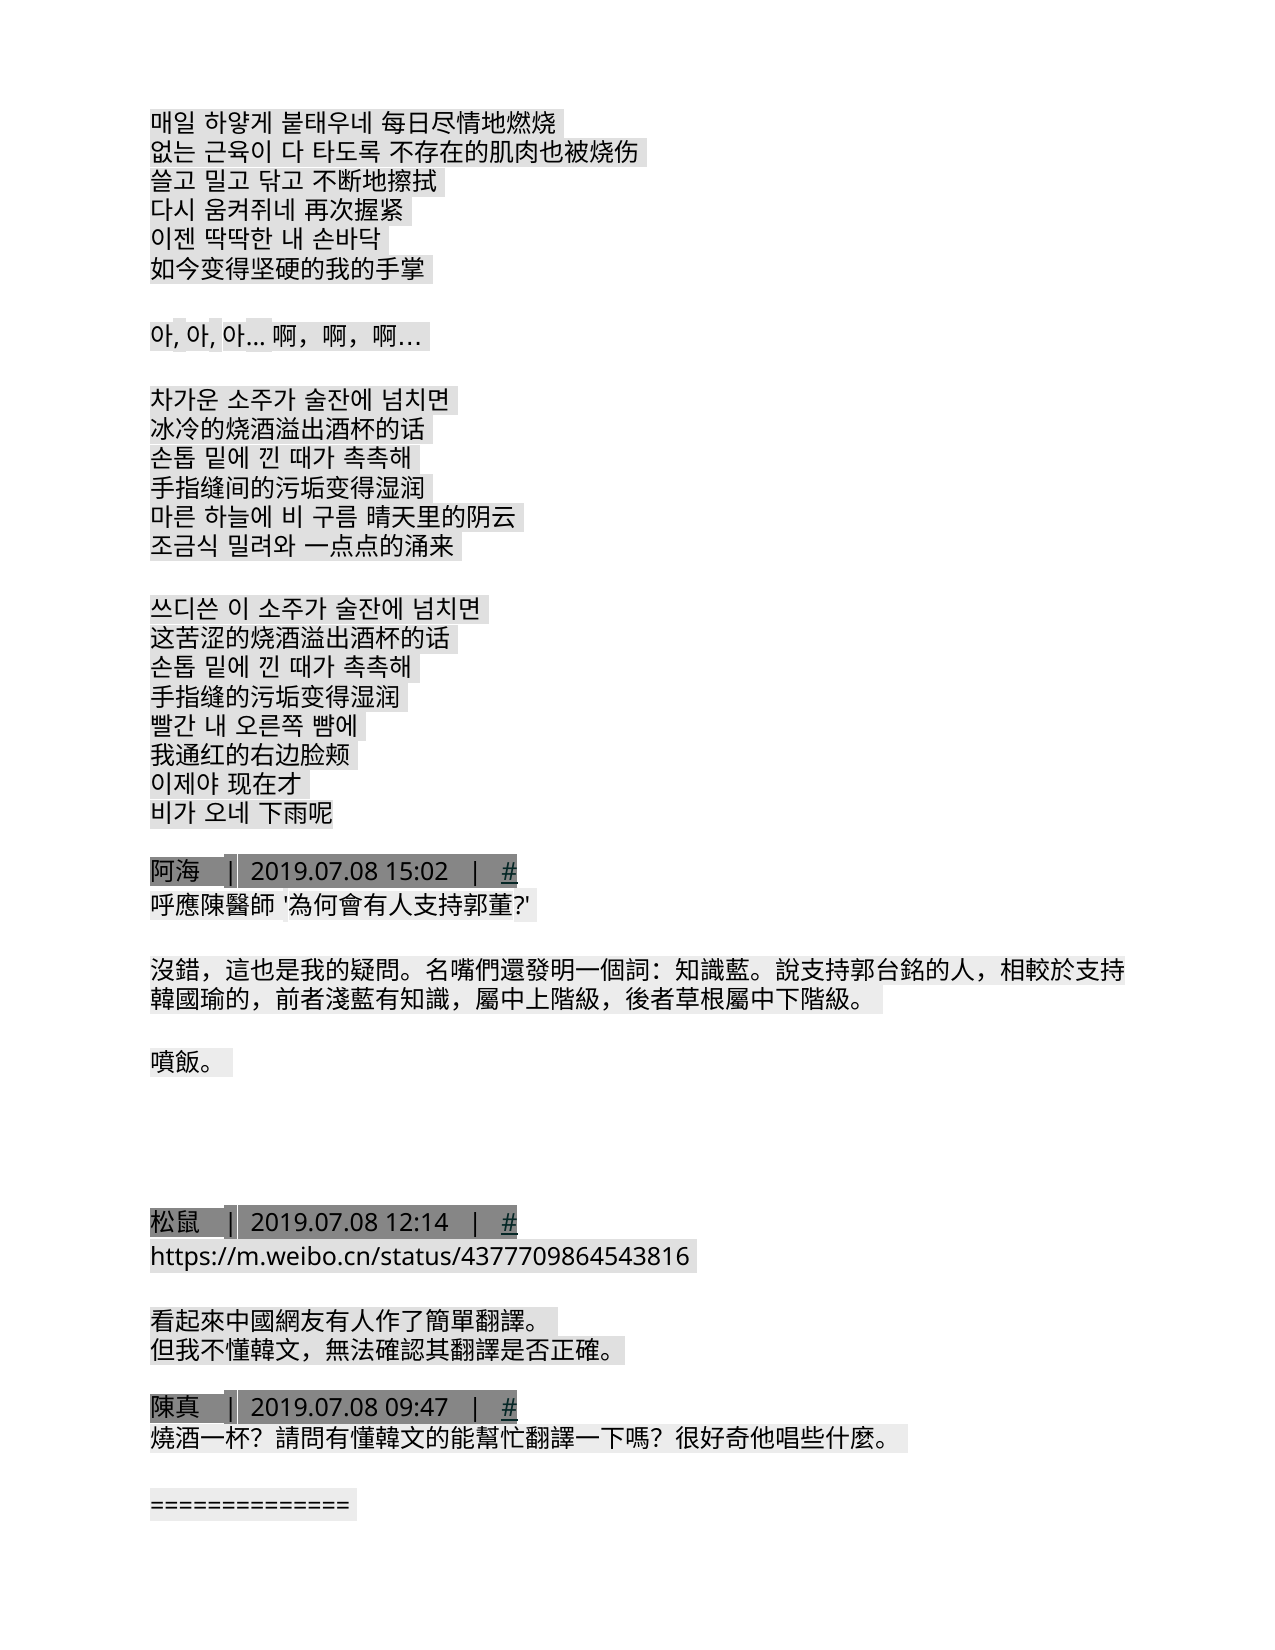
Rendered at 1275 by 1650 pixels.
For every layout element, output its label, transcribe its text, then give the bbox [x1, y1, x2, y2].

text 매일 하얗게 붙태우네 每日尽情地燃烧 없는 근육이 다 타도록 不存在的肌肉也被烧伤 쓸고 밀고 닦고 不断地擦拭 다시 움켜쥐네 再次握紧 이젠 딱딱한 내 손바닥 如今变得坚硬的我的手掌 아, 아, 아... 啊，啊，啊… 차가운 소주가 술잔에 넘치면 冰冷的烧酒溢出酒杯的话 손톱 밑에 낀 때가 촉촉해 手指缝间的污垢变得湿润 마른 하늘에 비 구름 晴天里的阴云 조금식 밀려와 一点点的涌来 쓰디쓴 이 소주가 술잔에 넘치면 这苦涩的烧酒溢出酒杯的话 손톱 밑에 낀 때가 촉촉해 手指缝的污垢变得湿润 빨간 내 오른쪽 뺨에 我通红的右边脸颊 이제야 现在才 비가 오네 下雨呢 [150, 75, 1125, 829]
text 阿海 | 2019.07.08 15:02 | # [150, 854, 1125, 888]
text 陳真 | 2019.07.08 09:47 | # [150, 1390, 1125, 1424]
text 松鼠 | 2019.07.08 12:14 | # [150, 1204, 1125, 1239]
text 呼應陳醫師 '為何會有人支持郭董?' 沒錯，這也是我的疑問。名嘴們還發明一個詞：知識藍。說支持郭台銘的人，相較於支持韓國瑜的，前者淺藍有知識，屬中上階級，後者草根屬中下階級。 噴飯。 [150, 888, 1125, 1179]
text 燒酒一杯？請問有懂韓文的能幫忙翻譯一下嗎？很好奇他唱些什麼。 ============== [150, 1424, 1125, 1556]
text https://m.weibo.cn/status/4377709864543816 看起來中國網友有人作了簡單翻譯。 但我不懂韓文，無法確認其翻譯是否正確。 [150, 1239, 1125, 1365]
